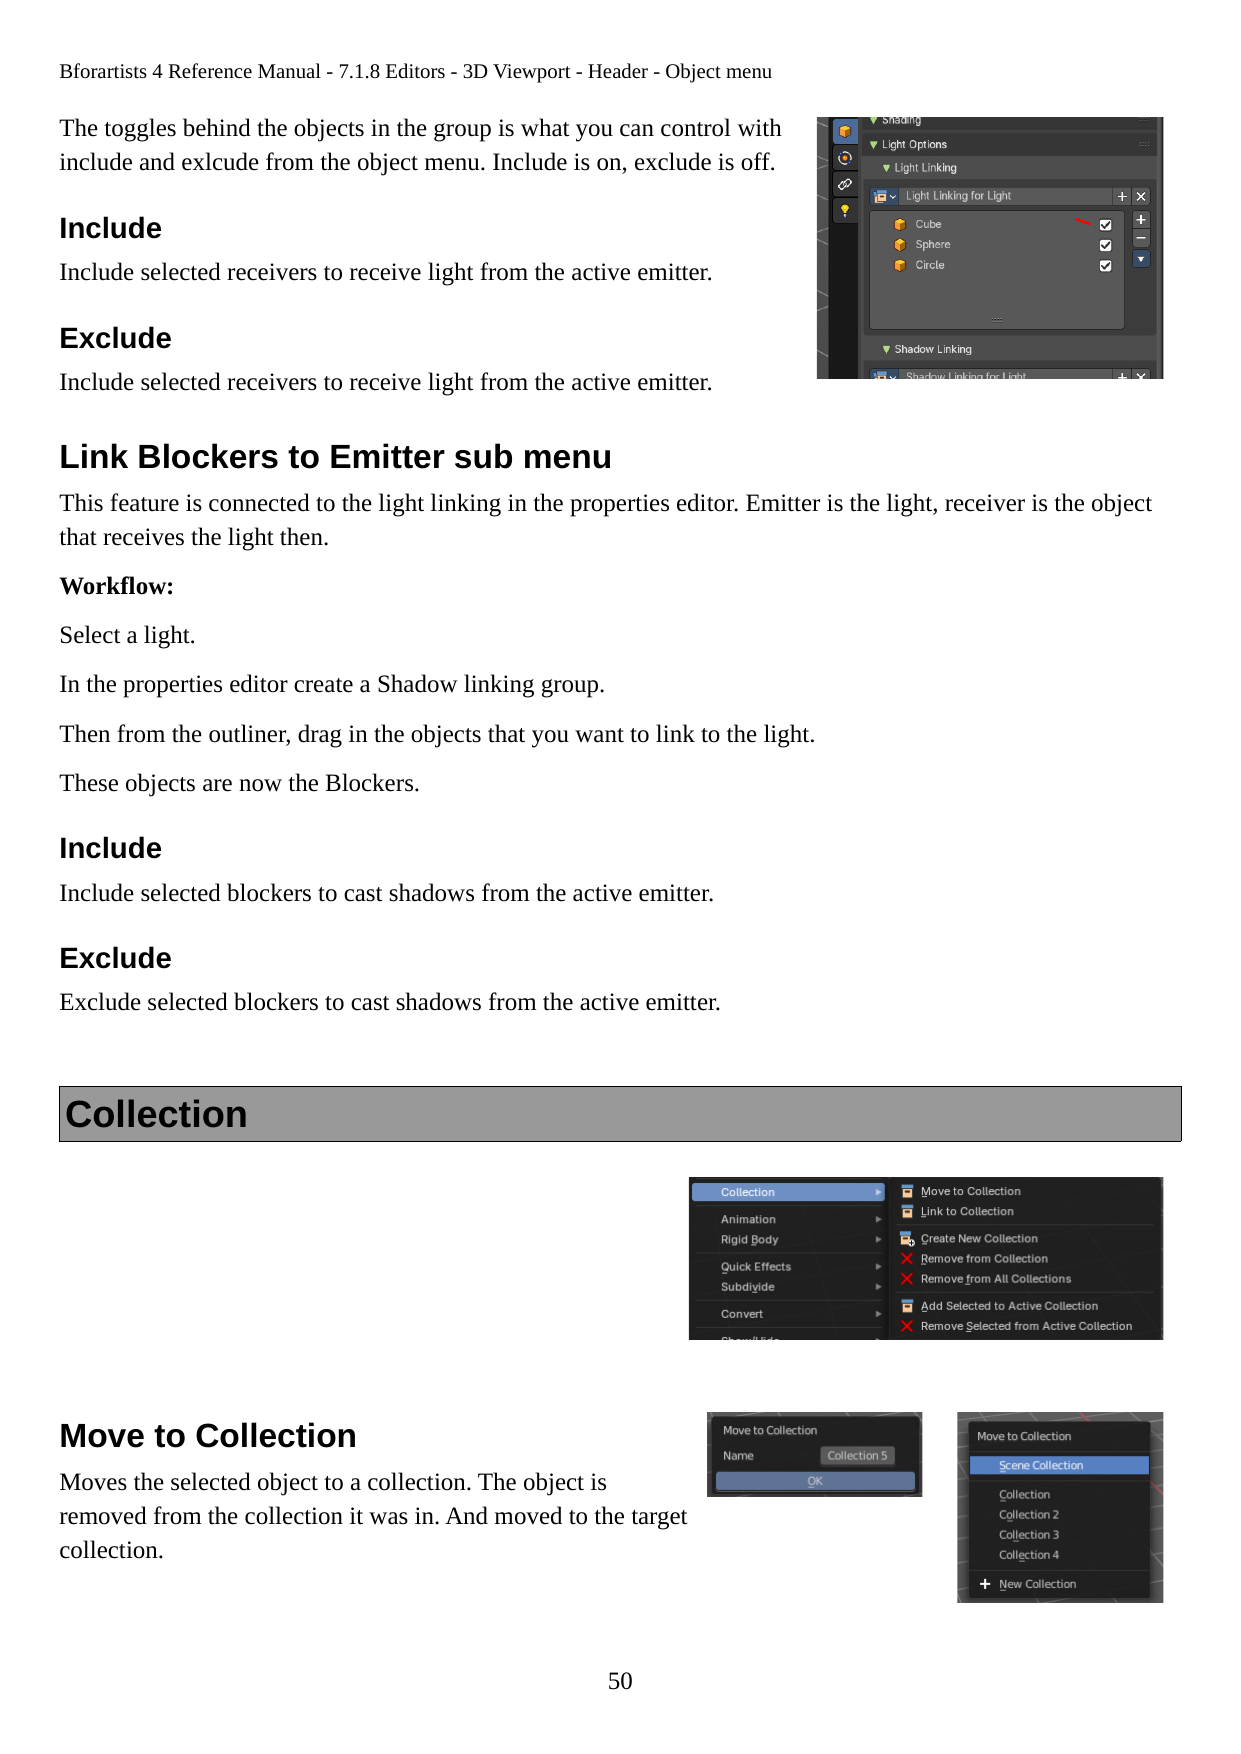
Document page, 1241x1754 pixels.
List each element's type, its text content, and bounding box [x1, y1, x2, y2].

subtitle [1164, 1416, 1181, 1454]
subtitle Exclude [59, 941, 1181, 975]
text Exclude selected blockers to cast shadows from the active emitter. [59, 987, 1181, 1016]
text This feature is connected to the light linking in the properties editor. Emitter is the light, receiver is the object that receives the light then. [59, 488, 1181, 551]
text Include selected blockers to cast shadows from the active emitter. [59, 878, 1181, 906]
subtitle Move to Collection [59, 1416, 707, 1454]
picture [957, 1412, 1164, 1603]
text The toggles behind the objects in the group is what you can control with include and exlcude from the object menu. Include is on, exclude is off. [59, 113, 1181, 176]
text These objects are now the Blockers. [59, 768, 1181, 796]
text Include selected receivers to receive light from the active emitter. [59, 367, 1181, 396]
subtitle [1164, 211, 1181, 244]
subtitle Include [59, 831, 1181, 865]
subtitle Exclude [59, 321, 816, 354]
subtitle [1164, 321, 1181, 354]
subtitle [923, 1416, 957, 1454]
text Workflow: [59, 571, 1181, 600]
picture [688, 1177, 1164, 1340]
picture [707, 1412, 923, 1497]
picture [816, 117, 1164, 379]
text Then from the outliner, drag in the objects that you want to link to the light. [59, 719, 1181, 747]
text Moves the selected object to a collection. The object is removed from the collection it was in. And moved to the target collection. [59, 1467, 957, 1564]
table_header Collection [60, 1087, 1181, 1141]
text Select a light. [59, 621, 1181, 649]
text Include selected receivers to receive light from the active emitter. [59, 257, 816, 286]
subtitle Include [59, 211, 816, 244]
text In the properties editor create a Shadow linking group. [59, 669, 1181, 698]
subtitle Link Blockers to Emitter sub menu [59, 437, 1181, 475]
